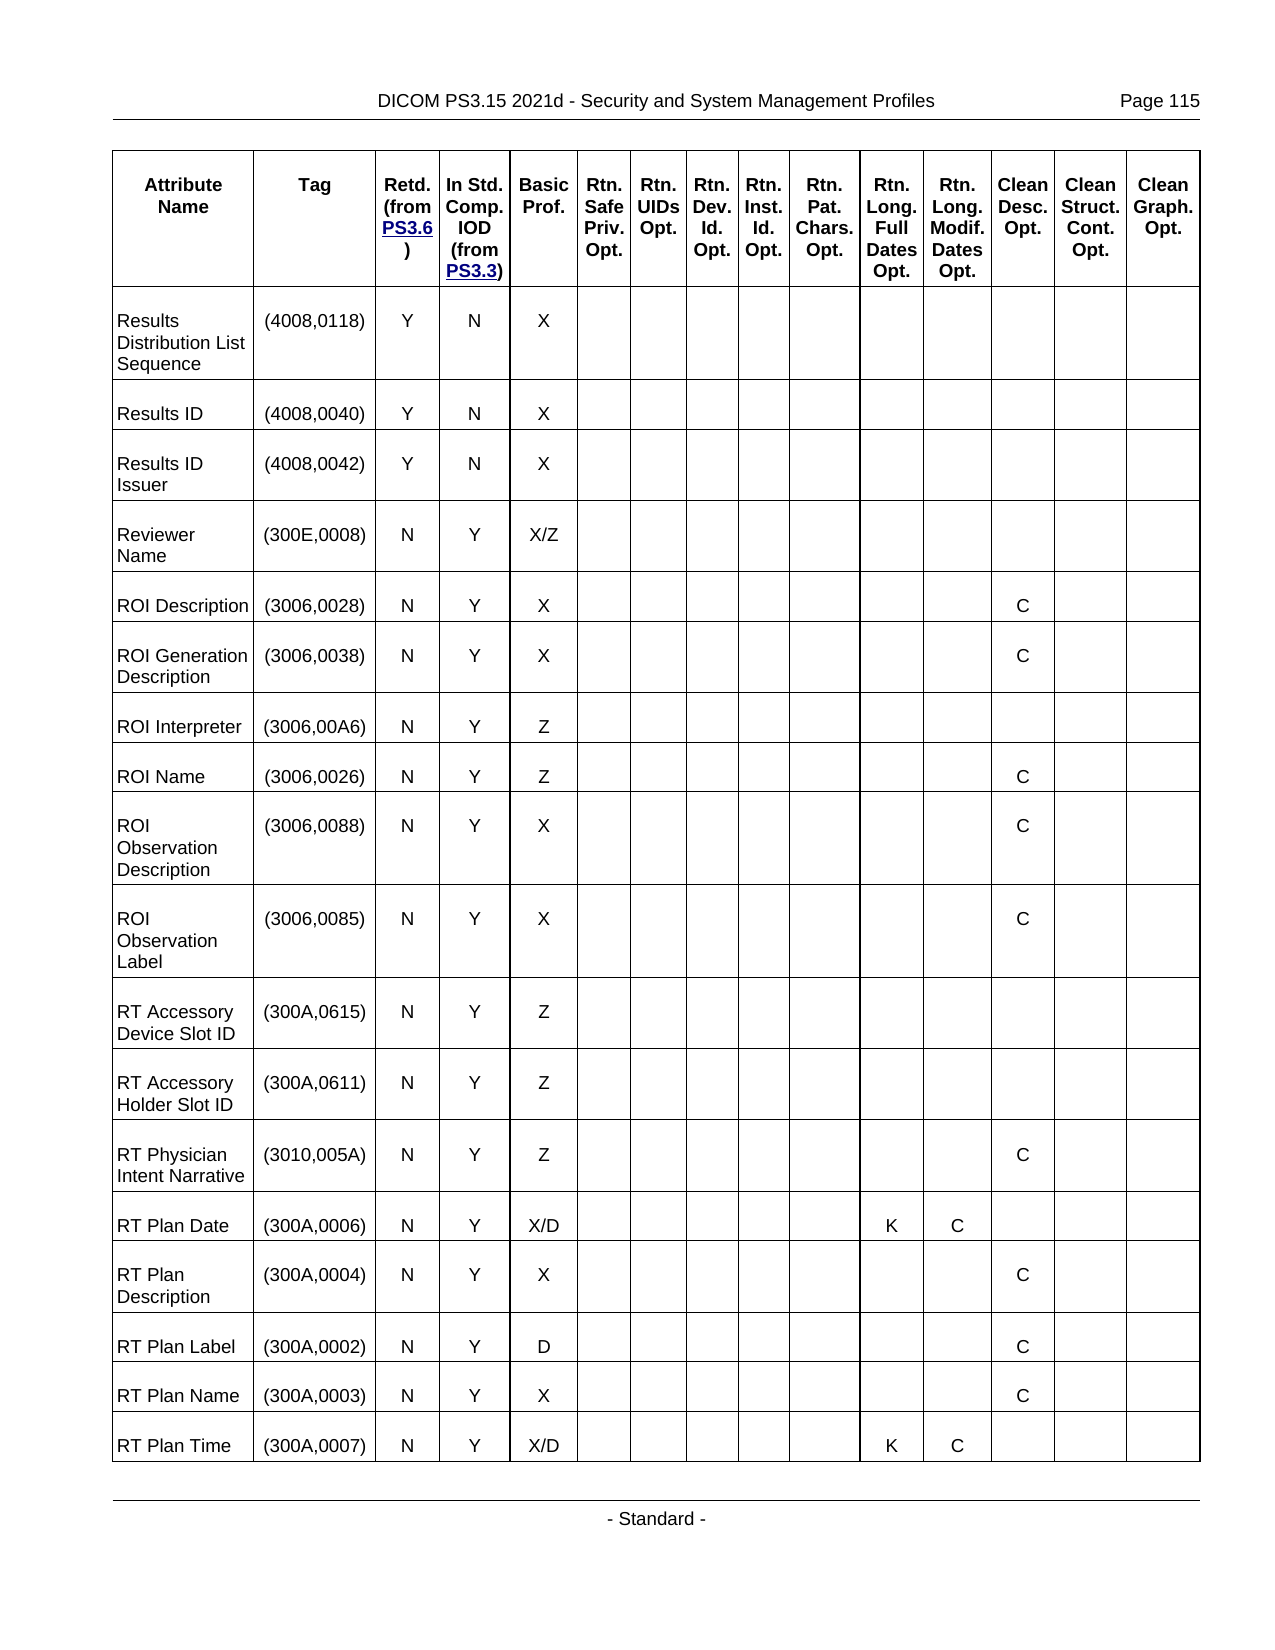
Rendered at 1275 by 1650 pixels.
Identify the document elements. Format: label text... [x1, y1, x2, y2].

table_cell [687, 1362, 738, 1411]
table_cell N [376, 743, 439, 791]
table_cell [578, 380, 630, 428]
table_cell [861, 885, 923, 977]
table_cell [924, 572, 991, 621]
table_cell [687, 1049, 738, 1119]
table_cell [992, 1192, 1054, 1240]
table_cell ROI Observation Label [113, 885, 253, 977]
table_cell Reviewer Name [113, 501, 253, 571]
table_cell (300A,0004) [254, 1241, 375, 1312]
table_cell N [440, 287, 509, 379]
table_cell N [440, 430, 509, 500]
table_cell [1055, 1313, 1126, 1361]
table_cell [924, 743, 991, 791]
table_cell (3006,0088) [254, 792, 375, 884]
table_cell [739, 1362, 789, 1411]
table_cell [924, 693, 991, 742]
table_cell [687, 572, 738, 621]
table_cell (300A,0002) [254, 1313, 375, 1361]
table_cell [578, 743, 630, 791]
table_cell C [992, 885, 1054, 977]
table_cell [1127, 287, 1199, 379]
table_cell [739, 430, 789, 500]
table_cell [790, 743, 859, 791]
table_cell [578, 792, 630, 884]
table_cell [1127, 1412, 1199, 1461]
table_cell (3006,00A6) [254, 693, 375, 742]
table_cell [1055, 1049, 1126, 1119]
table_cell [631, 430, 686, 500]
table_cell C [924, 1412, 991, 1461]
table_cell C [992, 622, 1054, 692]
table_cell [1055, 1120, 1126, 1191]
table_cell [739, 572, 789, 621]
table_cell [631, 572, 686, 621]
table_cell [924, 792, 991, 884]
table_cell [739, 1241, 789, 1312]
table_cell Y [440, 1192, 509, 1240]
table_cell [739, 1120, 789, 1191]
table_cell X [511, 1241, 577, 1312]
table_cell [739, 792, 789, 884]
table_cell [1055, 622, 1126, 692]
table_cell ROI Description [113, 572, 253, 621]
table_cell N [376, 1313, 439, 1361]
table_header Rtn. Dev. Id. Opt. [687, 151, 738, 286]
table_cell [861, 1313, 923, 1361]
table_cell [992, 287, 1054, 379]
table_cell [861, 1241, 923, 1312]
table_cell [631, 1120, 686, 1191]
table_cell [739, 380, 789, 428]
table_cell [1127, 622, 1199, 692]
table_cell (300A,0006) [254, 1192, 375, 1240]
table_cell (3006,0028) [254, 572, 375, 621]
table_cell [739, 1049, 789, 1119]
table_cell X/D [511, 1192, 577, 1240]
table_cell [631, 1313, 686, 1361]
table_cell [578, 572, 630, 621]
table_cell [924, 1362, 991, 1411]
table_header Retd. (from PS3.6) [376, 151, 439, 286]
table_cell [992, 430, 1054, 500]
table_cell Y [440, 572, 509, 621]
table_cell [687, 693, 738, 742]
table_cell Z [511, 743, 577, 791]
table_cell [924, 1241, 991, 1312]
table_cell Y [440, 792, 509, 884]
table_cell [739, 978, 789, 1048]
table_cell [631, 1241, 686, 1312]
table_cell [924, 1313, 991, 1361]
table_cell X [511, 1362, 577, 1411]
table_cell [631, 978, 686, 1048]
table_cell [924, 501, 991, 571]
table_header Rtn. Pat. Chars. Opt. [790, 151, 859, 286]
table_cell [687, 287, 738, 379]
table_cell [790, 1192, 859, 1240]
table_cell N [440, 380, 509, 428]
table_cell [739, 287, 789, 379]
table_cell [687, 1120, 738, 1191]
table_cell [992, 978, 1054, 1048]
table_cell [739, 622, 789, 692]
table_cell [790, 1049, 859, 1119]
table_cell X/Z [511, 501, 577, 571]
table_cell (4008,0042) [254, 430, 375, 500]
table_cell N [376, 885, 439, 977]
table_cell [1055, 693, 1126, 742]
table_cell [1055, 792, 1126, 884]
table_cell [790, 693, 859, 742]
table_cell [790, 792, 859, 884]
table_cell [992, 380, 1054, 428]
table_cell [1055, 501, 1126, 571]
table_cell [1127, 1192, 1199, 1240]
table_cell [1055, 1192, 1126, 1240]
table_cell [790, 1241, 859, 1312]
table_cell ROI Generation Description [113, 622, 253, 692]
table_cell Results ID Issuer [113, 430, 253, 500]
table_cell [1055, 978, 1126, 1048]
table_cell [790, 287, 859, 379]
table_cell X [511, 380, 577, 428]
table_cell RT Plan Label [113, 1313, 253, 1361]
table_cell N [376, 1241, 439, 1312]
table_cell [924, 1120, 991, 1191]
table_cell C [992, 1241, 1054, 1312]
table_cell C [992, 1313, 1054, 1361]
table_cell ROI Interpreter [113, 693, 253, 742]
table_cell Y [440, 501, 509, 571]
table_cell [687, 622, 738, 692]
table_cell [861, 1120, 923, 1191]
table_cell [1127, 1313, 1199, 1361]
table_cell N [376, 501, 439, 571]
table_cell [1127, 380, 1199, 428]
table_cell N [376, 1192, 439, 1240]
table_cell [578, 1362, 630, 1411]
table_cell [739, 1313, 789, 1361]
table_cell X [511, 572, 577, 621]
table_cell [687, 792, 738, 884]
table_cell [1127, 1241, 1199, 1312]
table_cell [790, 380, 859, 428]
table_cell [924, 430, 991, 500]
table_cell Y [440, 693, 509, 742]
table_cell [687, 1241, 738, 1312]
table_header Tag [254, 151, 375, 286]
table_cell [739, 1412, 789, 1461]
table_cell Y [440, 1120, 509, 1191]
table_cell (300A,0003) [254, 1362, 375, 1411]
table_cell (300A,0611) [254, 1049, 375, 1119]
table_cell [1127, 1120, 1199, 1191]
table_cell [631, 1362, 686, 1411]
table_cell [790, 430, 859, 500]
table_cell [578, 1120, 630, 1191]
table_cell [992, 693, 1054, 742]
table_cell Y [440, 978, 509, 1048]
table_cell Results ID [113, 380, 253, 428]
table_cell ROI Observation Description [113, 792, 253, 884]
table_cell N [376, 622, 439, 692]
table_cell Y [440, 1362, 509, 1411]
table_cell [1127, 978, 1199, 1048]
table_cell X [511, 622, 577, 692]
table_cell [790, 1412, 859, 1461]
table_cell [578, 978, 630, 1048]
table_cell [1127, 501, 1199, 571]
table_cell [631, 1412, 686, 1461]
table_cell [631, 1192, 686, 1240]
table_cell [1127, 572, 1199, 621]
table_cell RT Accessory Device Slot ID [113, 978, 253, 1048]
table_cell [1127, 430, 1199, 500]
table_cell (4008,0118) [254, 287, 375, 379]
table_cell K [861, 1412, 923, 1461]
table_cell [578, 1241, 630, 1312]
table_cell X [511, 430, 577, 500]
table_cell [790, 885, 859, 977]
table_cell [861, 978, 923, 1048]
table_cell [861, 792, 923, 884]
table_cell (300A,0615) [254, 978, 375, 1048]
table_cell N [376, 978, 439, 1048]
table_cell [739, 693, 789, 742]
table_cell [631, 885, 686, 977]
table_cell X [511, 885, 577, 977]
table_cell (300E,0008) [254, 501, 375, 571]
table_cell (3006,0026) [254, 743, 375, 791]
table_cell [739, 501, 789, 571]
table_cell [1127, 743, 1199, 791]
table_cell [578, 1192, 630, 1240]
table_cell [924, 287, 991, 379]
table_header Attribute Name [113, 151, 253, 286]
table_cell D [511, 1313, 577, 1361]
table_cell [631, 380, 686, 428]
table_header In Std. Comp. IOD (from PS3.3) [440, 151, 509, 286]
table_cell X [511, 287, 577, 379]
table_cell C [924, 1192, 991, 1240]
table_cell [861, 287, 923, 379]
table_cell ROI Name [113, 743, 253, 791]
table_header Clean Desc. Opt. [992, 151, 1054, 286]
table_cell Y [440, 1241, 509, 1312]
table_cell (4008,0040) [254, 380, 375, 428]
table_cell Results Distribution List Sequence [113, 287, 253, 379]
table_cell Y [376, 380, 439, 428]
table_cell [578, 1412, 630, 1461]
table_cell [924, 622, 991, 692]
table_cell [578, 885, 630, 977]
table_cell (3006,0085) [254, 885, 375, 977]
table_cell Y [376, 430, 439, 500]
table_cell [1055, 743, 1126, 791]
table_cell [861, 1362, 923, 1411]
table_cell [861, 743, 923, 791]
table_cell Z [511, 1049, 577, 1119]
table_cell [631, 743, 686, 791]
table_cell [578, 287, 630, 379]
table_cell [1055, 885, 1126, 977]
table_cell [578, 1049, 630, 1119]
table_cell [924, 885, 991, 977]
table_cell (3010,005A) [254, 1120, 375, 1191]
table_cell [861, 430, 923, 500]
table_cell [578, 501, 630, 571]
table_cell Y [440, 622, 509, 692]
table_cell [1055, 1362, 1126, 1411]
table_cell [861, 622, 923, 692]
table_cell [631, 501, 686, 571]
table_cell [1127, 792, 1199, 884]
table_cell RT Plan Description [113, 1241, 253, 1312]
table_cell [1127, 1049, 1199, 1119]
table_cell [631, 792, 686, 884]
table_cell [687, 380, 738, 428]
table_cell [578, 622, 630, 692]
table_cell N [376, 693, 439, 742]
table_cell Y [440, 1313, 509, 1361]
table_cell (300A,0007) [254, 1412, 375, 1461]
table_cell Y [440, 743, 509, 791]
table_header Clean Struct. Cont. Opt. [1055, 151, 1126, 286]
table_cell Z [511, 693, 577, 742]
table_cell X/D [511, 1412, 577, 1461]
table_cell C [992, 743, 1054, 791]
table_cell [687, 885, 738, 977]
table_cell N [376, 1049, 439, 1119]
table_cell [739, 743, 789, 791]
table_cell [790, 1362, 859, 1411]
table_cell X [511, 792, 577, 884]
table_cell N [376, 1412, 439, 1461]
table_cell [631, 622, 686, 692]
table_cell [687, 1412, 738, 1461]
table_cell [1055, 287, 1126, 379]
table_cell RT Physician Intent Narrative [113, 1120, 253, 1191]
table_cell RT Plan Time [113, 1412, 253, 1461]
table_cell [631, 287, 686, 379]
table_cell [1055, 1412, 1126, 1461]
table_cell [790, 1313, 859, 1361]
table_cell [790, 622, 859, 692]
table_cell [687, 501, 738, 571]
table_cell [687, 743, 738, 791]
table_cell [924, 1049, 991, 1119]
table_cell N [376, 792, 439, 884]
table_cell [861, 501, 923, 571]
table_cell [992, 1412, 1054, 1461]
table_cell Z [511, 978, 577, 1048]
table_cell [861, 693, 923, 742]
table_cell [739, 1192, 789, 1240]
table_cell [1055, 572, 1126, 621]
table_cell RT Plan Name [113, 1362, 253, 1411]
table_header Rtn. Long. Full Dates Opt. [861, 151, 923, 286]
table_cell [578, 430, 630, 500]
table_cell [687, 1313, 738, 1361]
table_cell [631, 1049, 686, 1119]
table_cell C [992, 572, 1054, 621]
table_cell Z [511, 1120, 577, 1191]
table_cell [687, 978, 738, 1048]
table_cell [739, 885, 789, 977]
table_cell [790, 978, 859, 1048]
table_cell [687, 1192, 738, 1240]
table_cell [578, 1313, 630, 1361]
table_header Basic Prof. [511, 151, 577, 286]
table_cell N [376, 1362, 439, 1411]
table_cell RT Plan Date [113, 1192, 253, 1240]
table_cell [1127, 693, 1199, 742]
table_cell [924, 380, 991, 428]
table_cell (3006,0038) [254, 622, 375, 692]
table_cell [861, 380, 923, 428]
table_cell [1055, 1241, 1126, 1312]
table_cell RT Accessory Holder Slot ID [113, 1049, 253, 1119]
table_cell [790, 572, 859, 621]
table_cell N [376, 572, 439, 621]
table_cell [924, 978, 991, 1048]
table_header Rtn. Inst. Id. Opt. [739, 151, 789, 286]
table_cell [1127, 885, 1199, 977]
table_cell [687, 430, 738, 500]
table_cell Y [440, 885, 509, 977]
table_cell [790, 501, 859, 571]
table_cell [578, 693, 630, 742]
table_header Rtn. Long. Modif. Dates Opt. [924, 151, 991, 286]
table_cell C [992, 1120, 1054, 1191]
table_cell Y [376, 287, 439, 379]
table_cell Y [440, 1049, 509, 1119]
table_cell Y [440, 1412, 509, 1461]
table_cell [992, 501, 1054, 571]
table_cell [1055, 430, 1126, 500]
table_cell C [992, 792, 1054, 884]
table_cell [631, 693, 686, 742]
table_header Rtn. Safe Priv. Opt. [578, 151, 630, 286]
table_cell N [376, 1120, 439, 1191]
table_cell C [992, 1362, 1054, 1411]
table_cell [992, 1049, 1054, 1119]
table_cell [1127, 1362, 1199, 1411]
table_cell [861, 572, 923, 621]
table_cell [790, 1120, 859, 1191]
table_cell [861, 1049, 923, 1119]
table_header Clean Graph. Opt. [1127, 151, 1199, 286]
table_cell K [861, 1192, 923, 1240]
table_cell [1055, 380, 1126, 428]
table_header Rtn. UIDs Opt. [631, 151, 686, 286]
